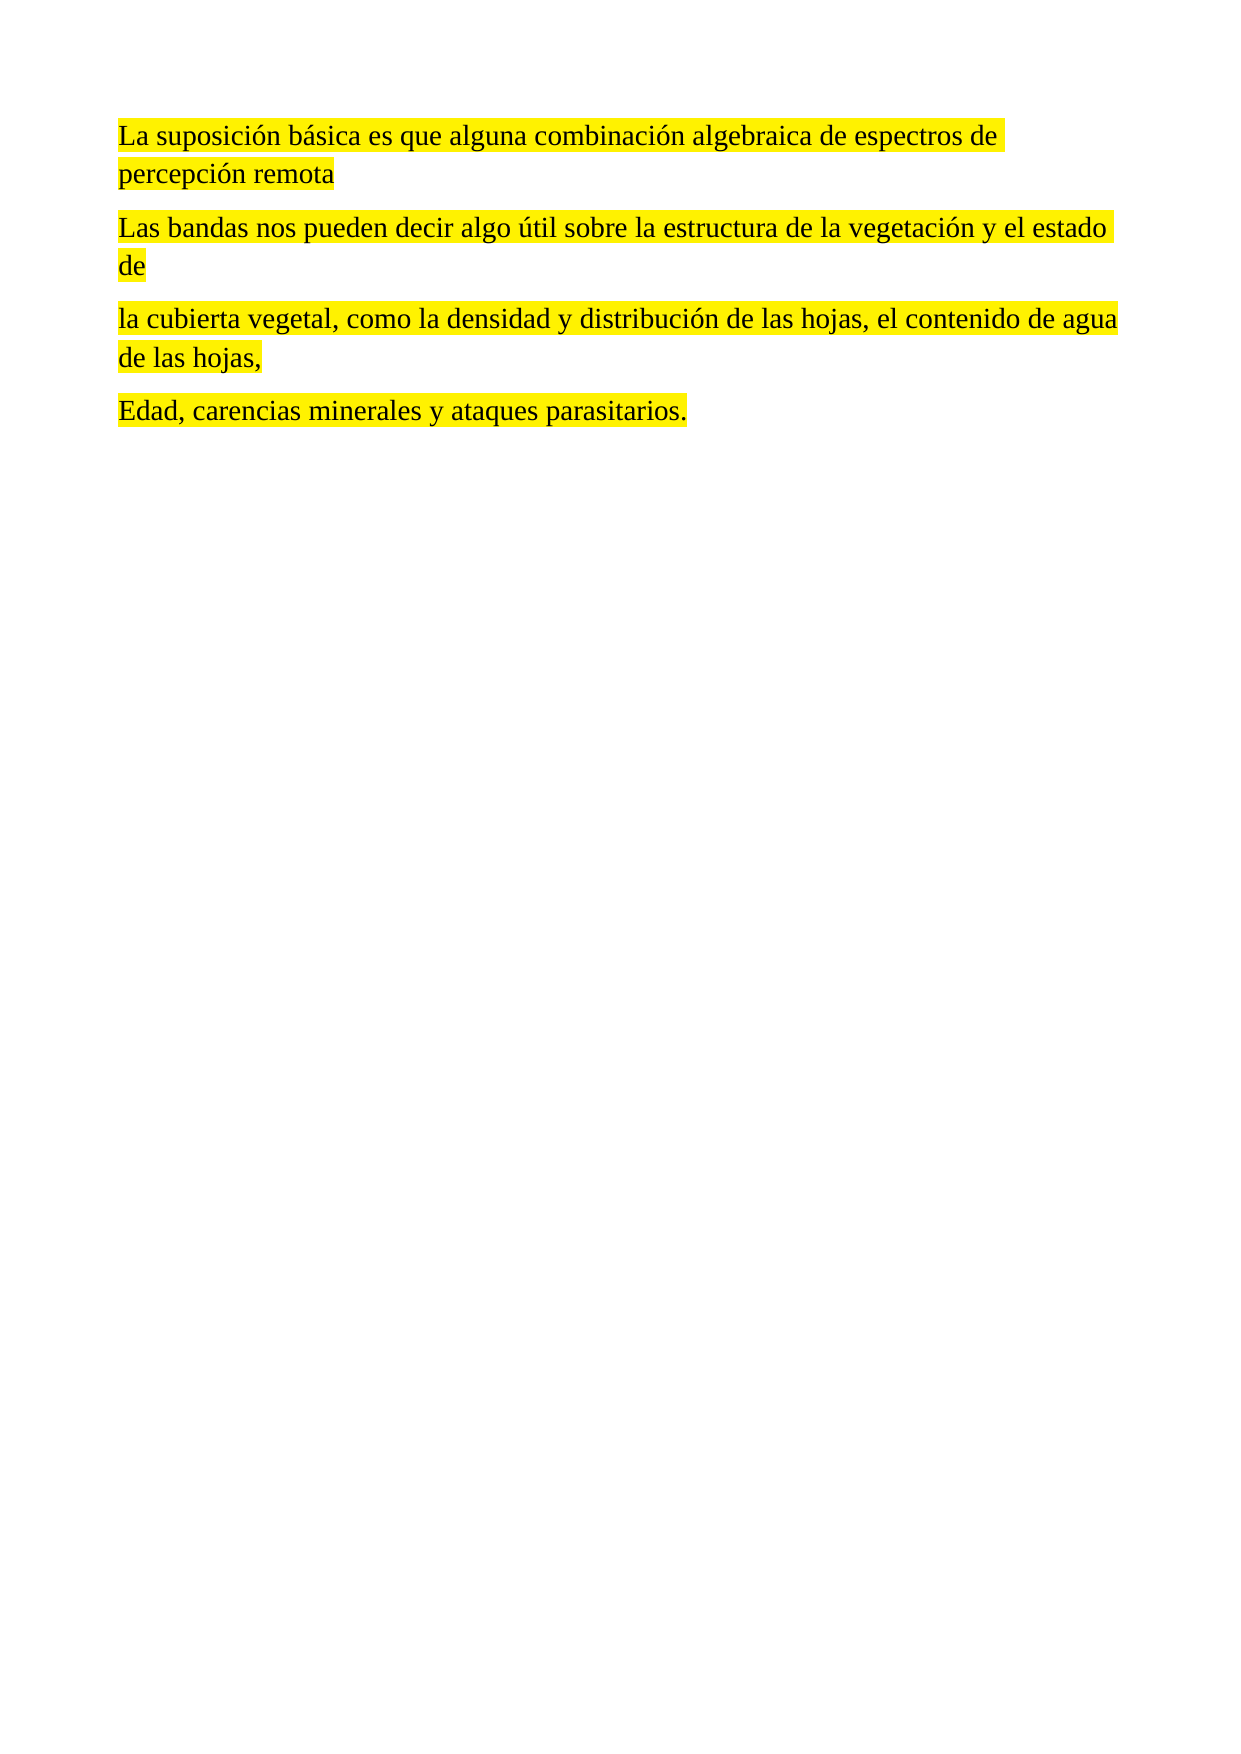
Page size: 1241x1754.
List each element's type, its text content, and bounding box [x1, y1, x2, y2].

text Las bandas nos pueden decir algo útil sobre la estructura de la vegetación y el estado de [118, 210, 1122, 282]
text La suposición básica es que alguna combinación algebraica de espectros de percepción remota [118, 118, 1122, 190]
text la cubierta vegetal, como la densidad y distribución de las hojas, el contenido de agua de las hojas, [118, 301, 1122, 373]
text Edad, carencias minerales y ataques parasitarios. [118, 393, 1122, 427]
